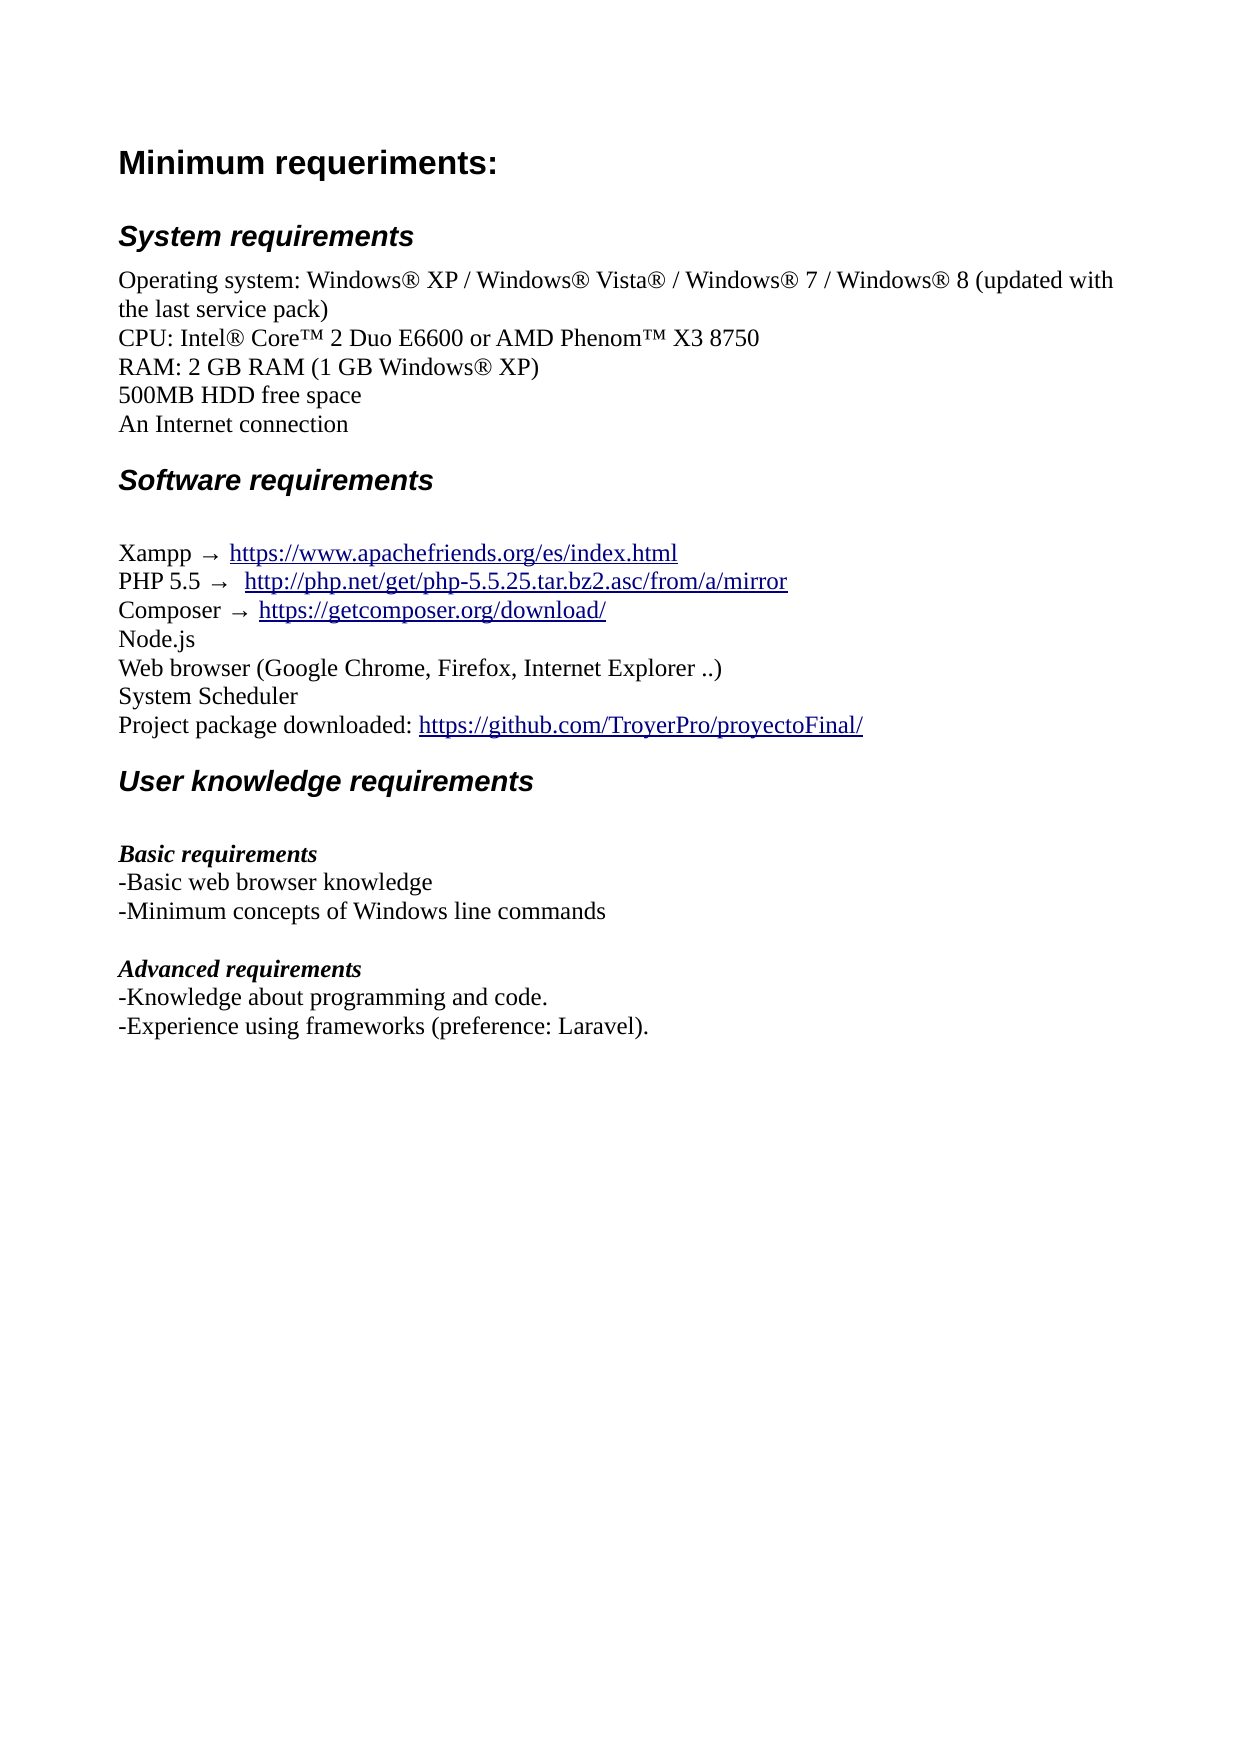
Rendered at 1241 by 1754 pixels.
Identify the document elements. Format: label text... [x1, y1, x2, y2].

text Basic requirements -Basic web browser knowledge [118, 839, 1122, 896]
text Web browser (Google Chrome, Firefox, Internet Explorer ..) [118, 653, 1122, 681]
text Operating system: Windows® XP / Windows® Vista® / Windows® 7 / Windows® 8 (updated with the last service pack) CPU: Intel® Core™ 2 Duo E6600 or AMD Phenom™ X3 8750 [118, 265, 1122, 352]
text -Experience using frameworks (preference: Laravel). [118, 1011, 1122, 1040]
subtitle User knowledge requirements [118, 764, 1122, 797]
text Xampp → https://www.apachefriends.org/es/index.html PHP 5.5 → http://php.net/get/php-5.5.25.tar.bz2.asc/from/a/mirror Composer → https://getcomposer.org/download/ [118, 538, 1122, 624]
text RAM: 2 GB RAM (1 GB Windows® XP) [118, 352, 1122, 380]
text System Scheduler [118, 681, 1122, 710]
text Node.js [118, 624, 1122, 653]
text -Knowledge about programming and code. [118, 982, 1122, 1011]
text 500MB HDD free space [118, 380, 1122, 409]
subtitle Minimum requeriments: [118, 143, 1122, 182]
text Advanced requirements [118, 954, 1122, 982]
text Project package downloaded: https://github.com/TroyerPro/proyectoFinal/ [118, 710, 1122, 739]
text An Internet connection [118, 409, 1122, 438]
subtitle Software requirements [118, 463, 1122, 496]
text -Minimum concepts of Windows line commands [118, 896, 1122, 925]
subtitle System requirements [118, 219, 1122, 253]
